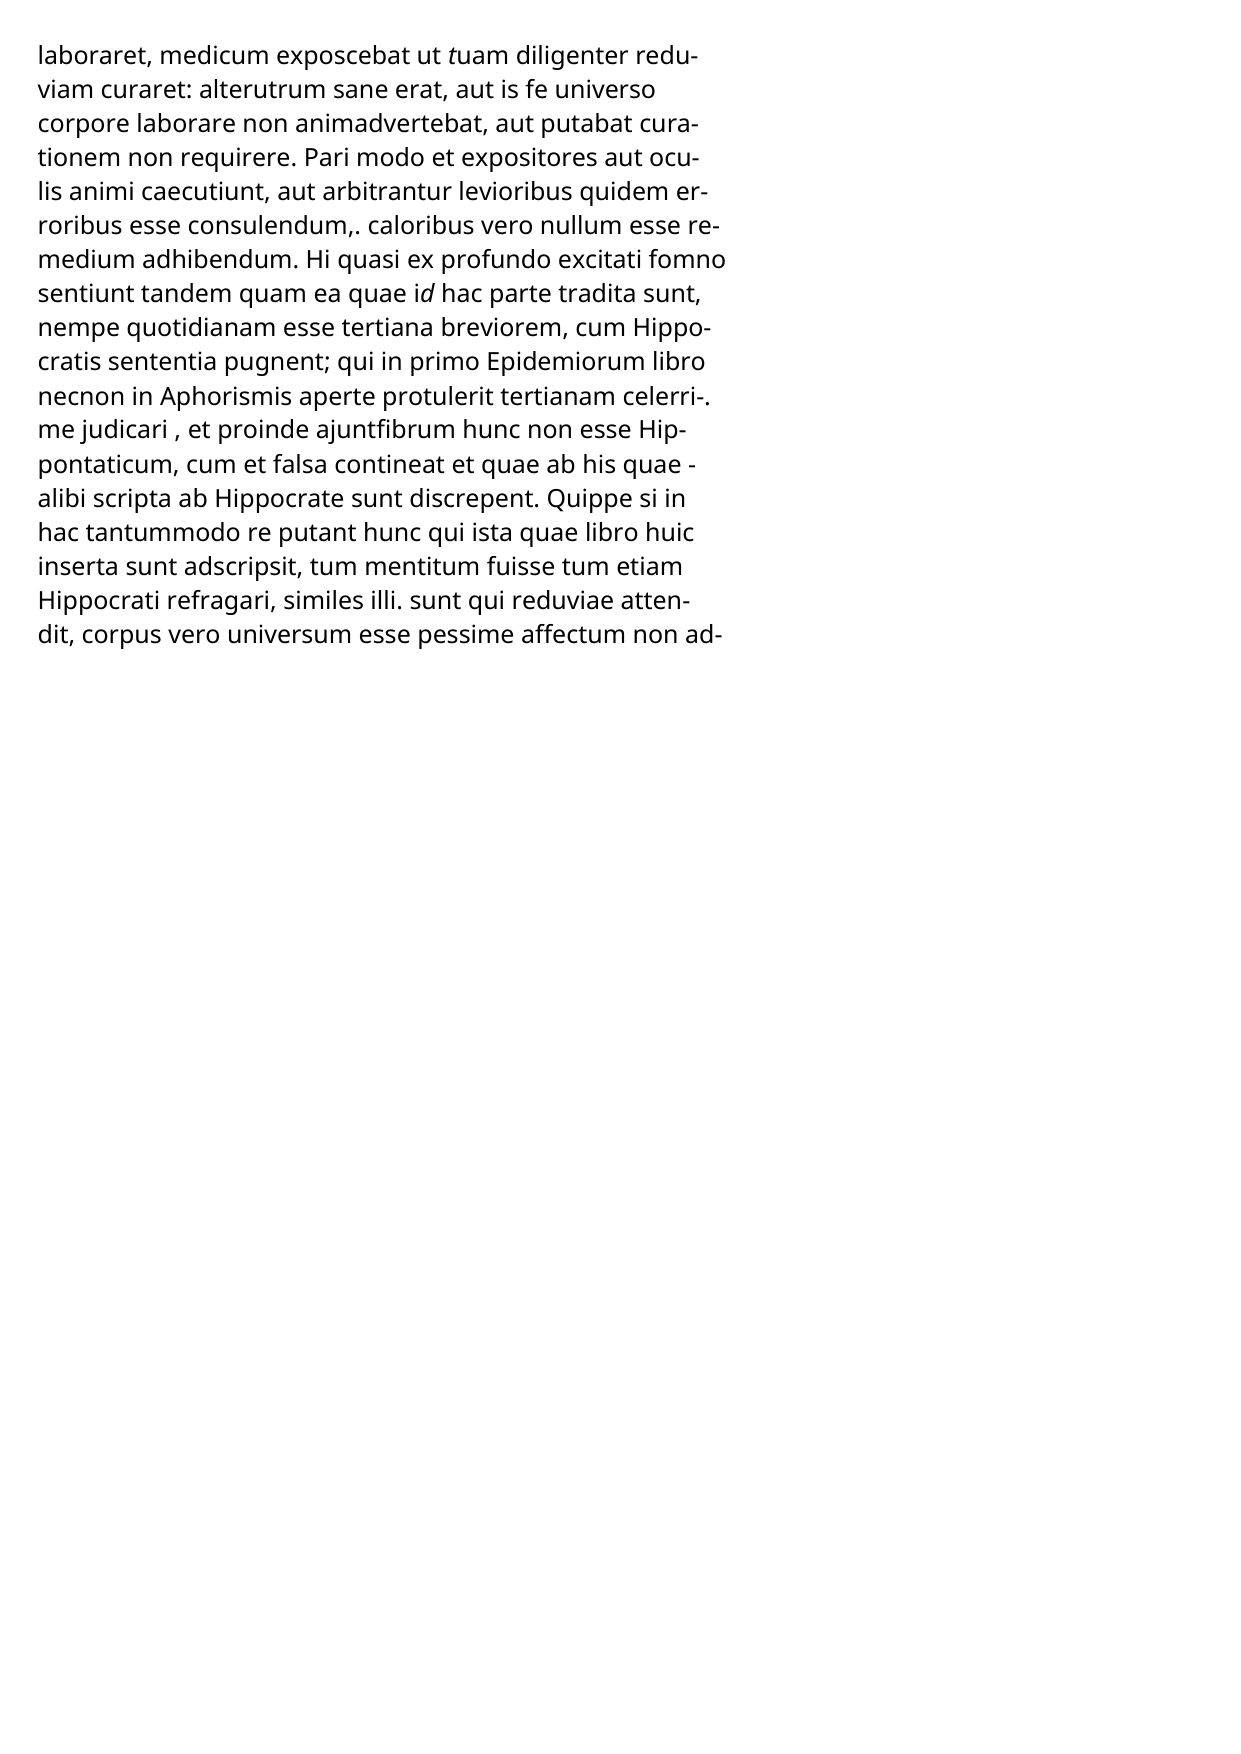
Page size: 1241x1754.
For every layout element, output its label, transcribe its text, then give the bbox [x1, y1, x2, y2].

text laboraret, medicum exposcebat ut tuam diligenter redu- viam curaret: alterutrum sane erat, aut is fe universo corpore laborare non animadvertebat, aut putabat cura- tionem non requirere. Pari modo et expositores aut ocu- lis animi caecutiunt, aut arbitrantur levioribus quidem er- roribus esse consulendum,. caloribus vero nullum esse re- medium adhibendum. Hi quasi ex profundo excitati fomno sentiunt tandem quam ea quae id hac parte tradita sunt, nempe quotidianam esse tertiana breviorem, cum Hippo- cratis sententia pugnent; qui in primo Epidemiorum libro necnon in Aphorismis aperte protulerit tertianam celerri-. me judicari , et proinde ajuntfibrum hunc non esse Hip- pontaticum, cum et falsa contineat et quae ab his quae - alibi scripta ab Hippocrate sunt discrepent. Quippe si in hac tantummodo re putant hunc qui ista quae libro huic inserta sunt adscripsit, tum mentitum fuisse tum etiam Hippocrati refragari, similes illi. sunt qui reduviae atten- dit, corpus vero universum esse pessime affectum non ad- [37, 37, 1203, 651]
